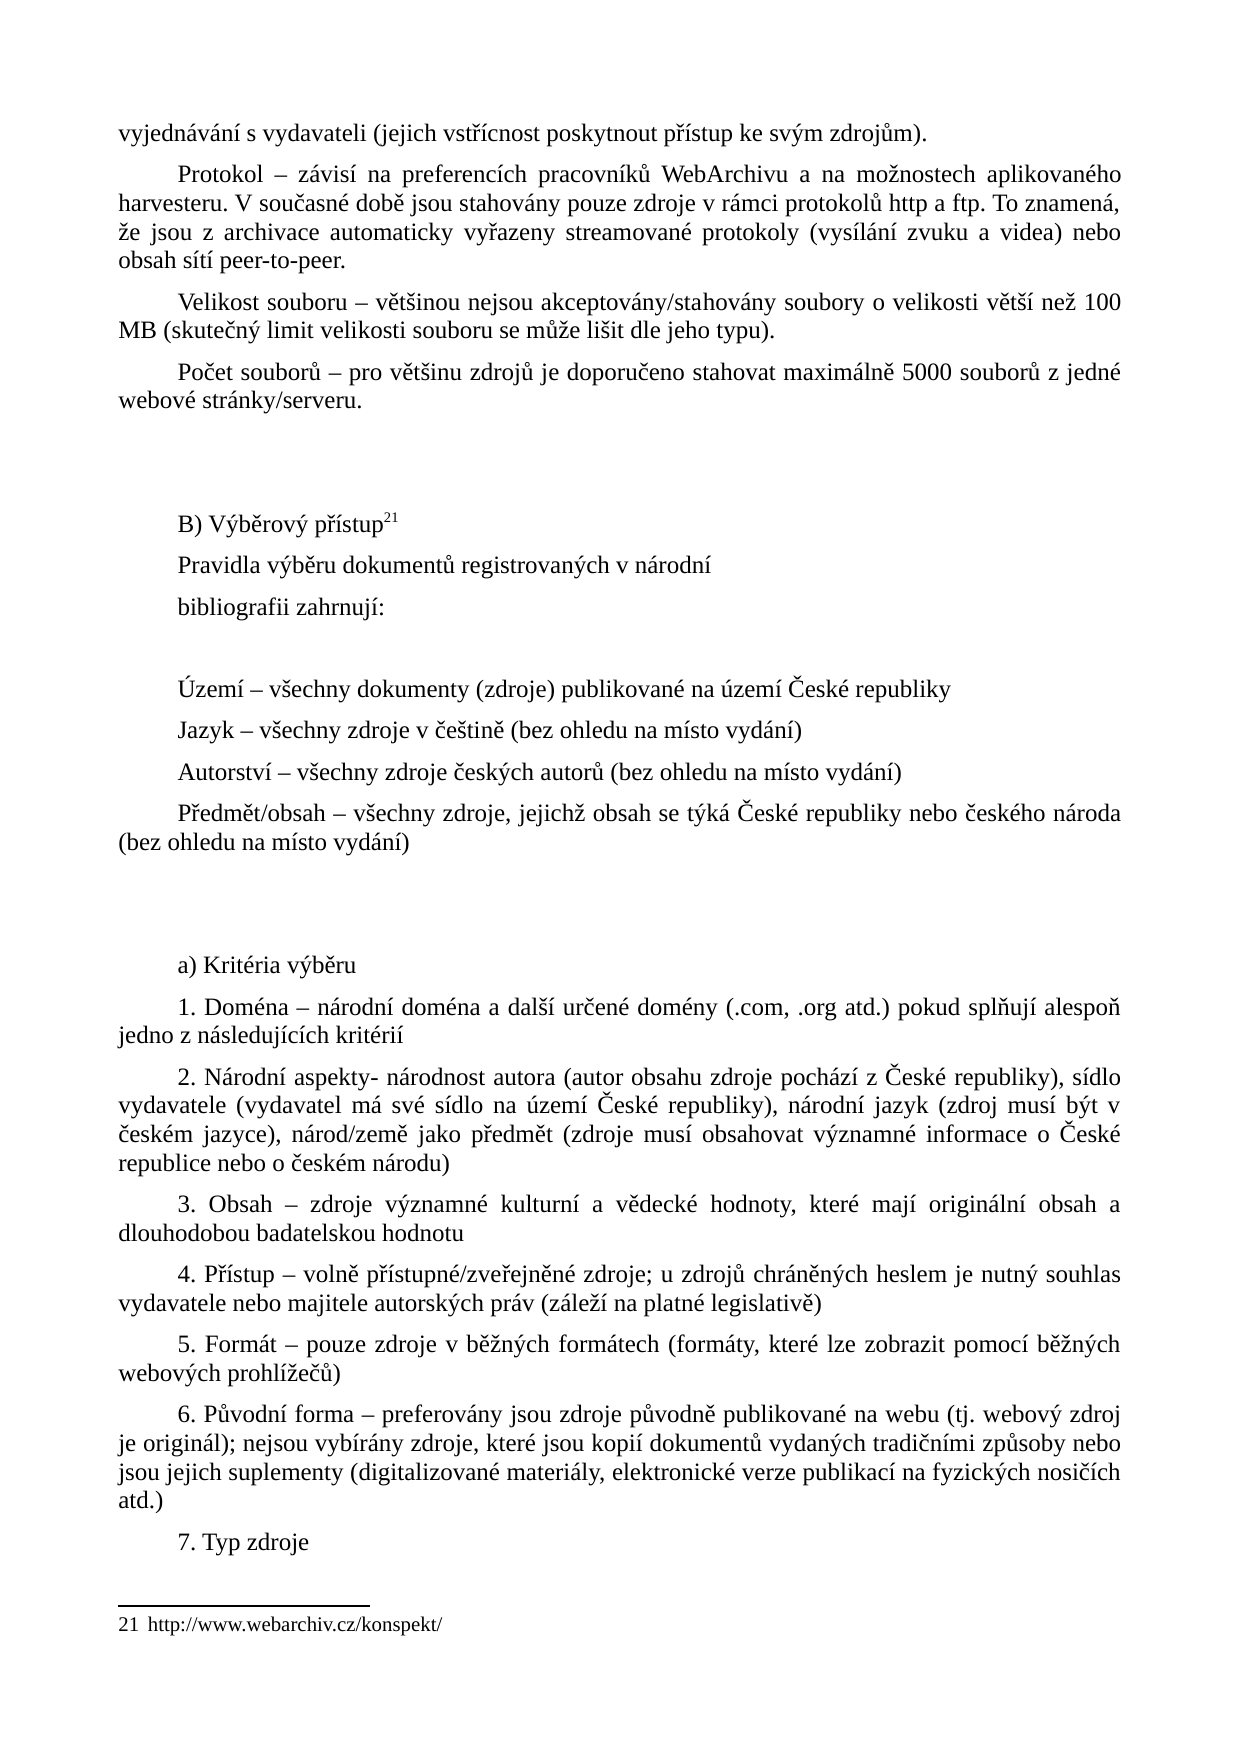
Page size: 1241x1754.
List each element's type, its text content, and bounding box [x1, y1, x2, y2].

text vyjednávání s vydavateli (jejich vstřícnost poskytnout přístup ke svým zdrojům). [118, 118, 1122, 147]
text 7. Typ zdroje [118, 1527, 1122, 1556]
text Pravidla výběru dokumentů registrovaných v národní [118, 551, 1122, 579]
text 5. Formát – pouze zdroje v běžných formátech (formáty, které lze zobrazit pomocí běžných webových prohlížečů) [118, 1329, 1122, 1387]
text 1. Doména – národní doména a další určené domény (.com, .org atd.) pokud splňují alespoň jedno z následujících kritérií [118, 992, 1122, 1049]
text 6. Původní forma – preferovány jsou zdroje původně publikované na webu (tj. webový zdroj je originál); nejsou vybírány zdroje, které jsou kopií dokumentů vydaných tradičními způsoby nebo jsou jejich suplementy (digitalizované materiály, elektronické verze publikací na fyzických nosičích atd.) [118, 1399, 1122, 1514]
text Území – všechny dokumenty (zdroje) publikované na území České republiky [118, 674, 1122, 703]
text bibliografii zahrnují: [118, 592, 1122, 621]
text 2. Národní aspekty- národnost autora (autor obsahu zdroje pochází z České republiky), sídlo vydavatele (vydavatel má své sídlo na území České republiky), národní jazyk (zdroj musí být v českém jazyce), národ/země jako předmět (zdroje musí obsahovat významné informace o České republice nebo o českém národu) [118, 1062, 1122, 1177]
text Předmět/obsah – všechny zdroje, jejichž obsah se týká České republiky nebo českého národa (bez ohledu na místo vydání) [118, 798, 1122, 856]
text http://www.webarchiv.cz/konspekt/ [118, 1612, 1122, 1636]
text Jazyk – všechny zdroje v češtině (bez ohledu na místo vydání) [118, 716, 1122, 744]
text a) Kritéria výběru [118, 951, 1122, 979]
text 3. Obsah – zdroje významné kulturní a vědecké hodnoty, které mají originální obsah a dlouhodobou badatelskou hodnotu [118, 1189, 1122, 1247]
text Počet souborů – pro většinu zdrojů je doporučeno stahovat maximálně 5000 souborů z jedné webové stránky/serveru. [118, 357, 1122, 414]
text Velikost souboru – většinou nejsou akceptovány/sta­hovány soubory o velikosti větší než 100 MB (skutečný limit velikosti souboru se může lišit dle jeho typu). [118, 287, 1122, 344]
text 4. Přístup – volně přístupné/zve­řejněné zdroje; u zdrojů chráněných heslem je nutný souhlas vydavatele nebo majitele autorských práv (záleží na platné legislativě) [118, 1259, 1122, 1317]
text B) Výběrový přístup [118, 509, 1122, 538]
text Autorství – všechny zdroje českých autorů (bez ohledu na místo vydání) [118, 757, 1122, 786]
text Protokol – závisí na preferencích pracovníků WebArchivu a na možnostech aplikovaného harvesteru. V současné době jsou stahovány pouze zdroje v rámci protokolů http a ftp. To znamená, že jsou z archivace automaticky vyřazeny streamované protokoly (vysílání zvuku a videa) nebo obsah sítí peer-to-peer. [118, 159, 1122, 274]
